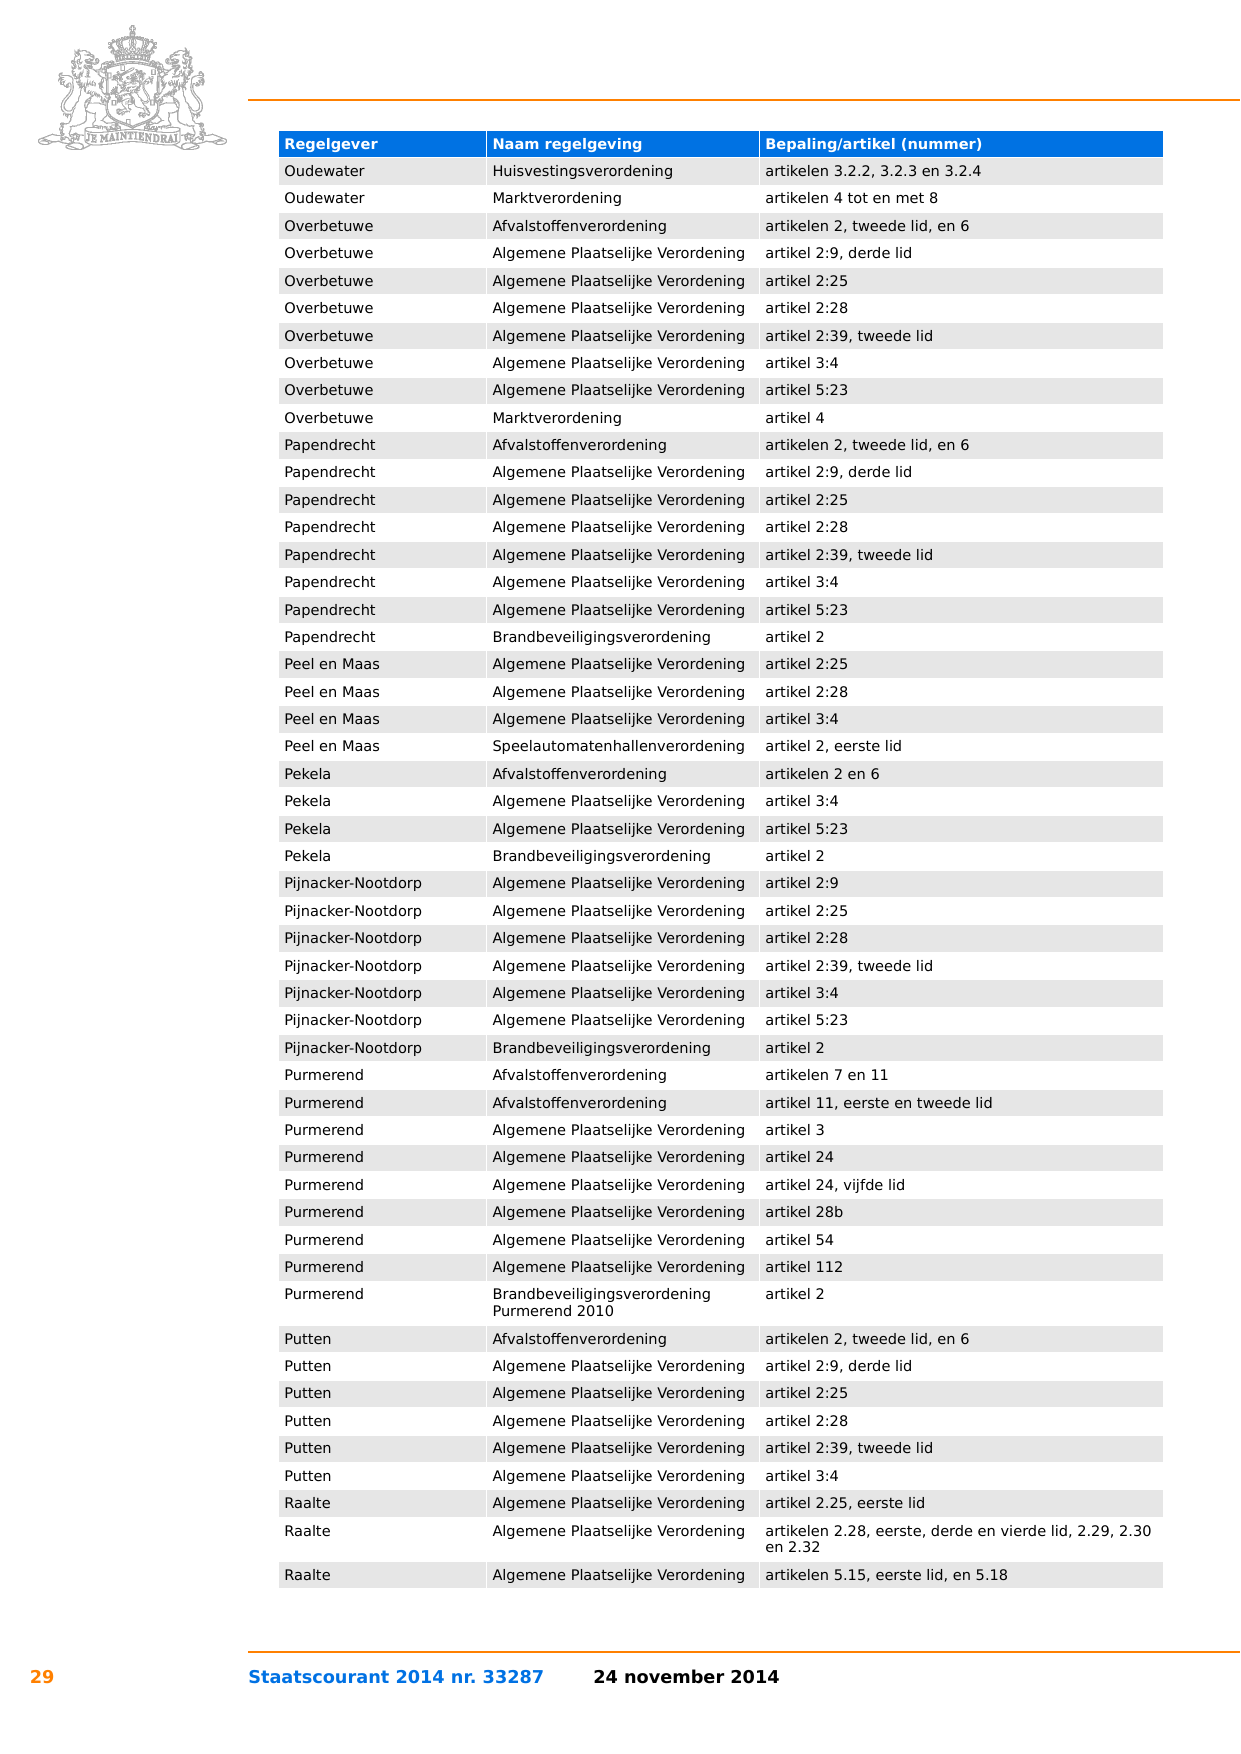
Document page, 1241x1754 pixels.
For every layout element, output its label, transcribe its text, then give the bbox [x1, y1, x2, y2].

table_cell artikelen 5.15, eerste lid, en 5.18 [760, 1562, 1163, 1588]
table_cell artikel 2:9, derde lid [760, 1353, 1163, 1380]
table_cell Papendrecht [279, 515, 486, 541]
table_cell Brandbeveiligingsverordening [487, 624, 759, 650]
table_cell Pijnacker-Nootdorp [279, 1008, 486, 1034]
table_cell artikel 2:25 [760, 651, 1163, 678]
table_cell Peel en Maas [279, 734, 486, 760]
table_cell artikel 3:4 [760, 706, 1163, 733]
table_cell Purmerend [279, 1063, 486, 1089]
table_cell artikel 2:9, derde lid [760, 241, 1163, 267]
table_cell artikel 5:23 [760, 816, 1163, 842]
table_cell artikel 3 [760, 1117, 1163, 1143]
table_cell Papendrecht [279, 597, 486, 623]
table_cell Peel en Maas [279, 706, 486, 733]
table_cell Marktverordening [487, 405, 759, 431]
table_cell artikel 3:4 [760, 569, 1163, 596]
table_cell Algemene Plaatselijke Verordening [487, 1254, 759, 1281]
table_cell Overbetuwe [279, 405, 486, 431]
table_cell artikel 11, eerste en tweede lid [760, 1090, 1163, 1116]
table_cell artikel 54 [760, 1227, 1163, 1253]
table_cell Afvalstoffenverordening [487, 432, 759, 459]
table_header Bepaling/artikel (nummer) [760, 131, 1163, 157]
table_cell Raalte [279, 1518, 486, 1561]
table_cell artikel 3:4 [760, 350, 1163, 376]
table_cell artikel 2:28 [760, 295, 1163, 322]
table_cell Algemene Plaatselijke Verordening [487, 1463, 759, 1489]
table_cell Putten [279, 1463, 486, 1489]
table_header Naam regelgeving [487, 131, 759, 157]
table_cell Algemene Plaatselijke Verordening [487, 1518, 759, 1561]
table_cell Algemene Plaatselijke Verordening [487, 515, 759, 541]
table_cell artikel 5:23 [760, 597, 1163, 623]
table_cell artikel 2:39, tweede lid [760, 1436, 1163, 1462]
table_cell Algemene Plaatselijke Verordening [487, 1353, 759, 1380]
table_cell Afvalstoffenverordening [487, 213, 759, 239]
table_cell Oudewater [279, 158, 486, 185]
table_cell Purmerend [279, 1227, 486, 1253]
table_cell Putten [279, 1326, 486, 1352]
table_cell Papendrecht [279, 624, 486, 650]
table_cell Overbetuwe [279, 268, 486, 294]
table_cell Algemene Plaatselijke Verordening [487, 487, 759, 513]
table_cell Brandbeveiligingsverordening [487, 1035, 759, 1061]
table_cell Algemene Plaatselijke Verordening [487, 378, 759, 404]
table_cell Papendrecht [279, 569, 486, 596]
table_cell Algemene Plaatselijke Verordening [487, 295, 759, 322]
table_cell artikelen 2, tweede lid, en 6 [760, 1326, 1163, 1352]
table_cell artikelen 4 tot en met 8 [760, 186, 1163, 212]
table_cell Algemene Plaatselijke Verordening [487, 1490, 759, 1517]
table_cell artikel 2:25 [760, 1381, 1163, 1407]
table_cell artikelen 2 en 6 [760, 761, 1163, 787]
table_cell artikel 2, eerste lid [760, 734, 1163, 760]
table_cell artikel 5:23 [760, 1008, 1163, 1034]
table_cell artikel 112 [760, 1254, 1163, 1281]
table_cell artikel 2:39, tweede lid [760, 542, 1163, 568]
table_cell Algemene Plaatselijke Verordening [487, 1199, 759, 1226]
table_cell artikel 24 [760, 1145, 1163, 1171]
table_header Regelgever [279, 131, 486, 157]
table_cell Papendrecht [279, 432, 486, 459]
table_cell Algemene Plaatselijke Verordening [487, 1008, 759, 1034]
table_cell Purmerend [279, 1254, 486, 1281]
table_cell Pekela [279, 816, 486, 842]
table_cell Purmerend [279, 1090, 486, 1116]
table_cell Algemene Plaatselijke Verordening [487, 953, 759, 979]
table_cell Peel en Maas [279, 651, 486, 678]
table_cell Algemene Plaatselijke Verordening [487, 679, 759, 705]
table_cell Pijnacker-Nootdorp [279, 980, 486, 1007]
table_cell Algemene Plaatselijke Verordening [487, 1381, 759, 1407]
table_cell Pijnacker-Nootdorp [279, 898, 486, 924]
table_cell artikelen 2, tweede lid, en 6 [760, 432, 1163, 459]
table_cell artikel 3:4 [760, 980, 1163, 1007]
table_cell Overbetuwe [279, 213, 486, 239]
table_cell Purmerend [279, 1145, 486, 1171]
table_cell artikel 2:39, tweede lid [760, 323, 1163, 349]
table_cell Pekela [279, 789, 486, 815]
table_cell Algemene Plaatselijke Verordening [487, 569, 759, 596]
table_cell Brandbeveiligingsverordening Purmerend 2010 [487, 1282, 759, 1325]
table_cell Algemene Plaatselijke Verordening [487, 1117, 759, 1143]
table_cell Brandbeveiligingsverordening [487, 843, 759, 869]
table_cell artikel 3:4 [760, 1463, 1163, 1489]
table_cell Algemene Plaatselijke Verordening [487, 816, 759, 842]
table_cell Algemene Plaatselijke Verordening [487, 1145, 759, 1171]
table_cell Algemene Plaatselijke Verordening [487, 350, 759, 376]
table_cell Purmerend [279, 1282, 486, 1325]
table_cell Purmerend [279, 1117, 486, 1143]
table_cell Pekela [279, 761, 486, 787]
table_cell artikel 2 [760, 1035, 1163, 1061]
table_cell Marktverordening [487, 186, 759, 212]
table_cell Oudewater [279, 186, 486, 212]
table_cell Algemene Plaatselijke Verordening [487, 871, 759, 897]
table_cell Overbetuwe [279, 295, 486, 322]
table_cell artikel 4 [760, 405, 1163, 431]
table_cell Raalte [279, 1562, 486, 1588]
table_cell artikel 2:25 [760, 898, 1163, 924]
table_cell Algemene Plaatselijke Verordening [487, 241, 759, 267]
table_cell Putten [279, 1436, 486, 1462]
table_cell Algemene Plaatselijke Verordening [487, 980, 759, 1007]
table_cell artikel 2:39, tweede lid [760, 953, 1163, 979]
table_cell artikel 2:9, derde lid [760, 460, 1163, 486]
table_cell Algemene Plaatselijke Verordening [487, 460, 759, 486]
table_cell artikel 2:25 [760, 487, 1163, 513]
table_cell Papendrecht [279, 460, 486, 486]
table_cell artikel 5:23 [760, 378, 1163, 404]
table_cell Algemene Plaatselijke Verordening [487, 789, 759, 815]
table_cell Pijnacker-Nootdorp [279, 1035, 486, 1061]
table_cell Putten [279, 1408, 486, 1434]
table_cell Algemene Plaatselijke Verordening [487, 1562, 759, 1588]
table_cell Purmerend [279, 1199, 486, 1226]
table_cell Papendrecht [279, 542, 486, 568]
table_cell Afvalstoffenverordening [487, 761, 759, 787]
table_cell artikel 2:28 [760, 925, 1163, 952]
table_cell Putten [279, 1353, 486, 1380]
table_cell Algemene Plaatselijke Verordening [487, 1408, 759, 1434]
table_cell Algemene Plaatselijke Verordening [487, 1227, 759, 1253]
table_cell artikelen 7 en 11 [760, 1063, 1163, 1089]
table_cell Afvalstoffenverordening [487, 1063, 759, 1089]
table_cell Pijnacker-Nootdorp [279, 871, 486, 897]
table_cell Algemene Plaatselijke Verordening [487, 268, 759, 294]
table_cell Algemene Plaatselijke Verordening [487, 706, 759, 733]
table_cell artikel 2:9 [760, 871, 1163, 897]
table_cell Algemene Plaatselijke Verordening [487, 542, 759, 568]
table_cell Papendrecht [279, 487, 486, 513]
table_cell Algemene Plaatselijke Verordening [487, 1172, 759, 1198]
table_cell artikelen 2, tweede lid, en 6 [760, 213, 1163, 239]
table_cell artikel 2:28 [760, 679, 1163, 705]
table_cell artikelen 3.2.2, 3.2.3 en 3.2.4 [760, 158, 1163, 185]
table_cell Algemene Plaatselijke Verordening [487, 651, 759, 678]
table_cell Overbetuwe [279, 323, 486, 349]
table_cell Speelautomatenhallenverordening [487, 734, 759, 760]
table_cell Pijnacker-Nootdorp [279, 953, 486, 979]
table_cell Putten [279, 1381, 486, 1407]
table_cell artikel 2 [760, 1282, 1163, 1325]
table_cell Algemene Plaatselijke Verordening [487, 323, 759, 349]
table_cell Algemene Plaatselijke Verordening [487, 1436, 759, 1462]
picture [38, 25, 227, 150]
table_cell artikel 2 [760, 843, 1163, 869]
table_cell Peel en Maas [279, 679, 486, 705]
table_cell artikel 2:25 [760, 268, 1163, 294]
table_cell Pijnacker-Nootdorp [279, 925, 486, 952]
table_cell artikel 2:28 [760, 1408, 1163, 1434]
table_cell artikel 2.25, eerste lid [760, 1490, 1163, 1517]
table_cell Afvalstoffenverordening [487, 1326, 759, 1352]
table_cell Overbetuwe [279, 378, 486, 404]
table_cell Algemene Plaatselijke Verordening [487, 898, 759, 924]
table_cell Pekela [279, 843, 486, 869]
table_cell artikel 3:4 [760, 789, 1163, 815]
table_cell artikel 2:28 [760, 515, 1163, 541]
table_cell Afvalstoffenverordening [487, 1090, 759, 1116]
table_cell Purmerend [279, 1172, 486, 1198]
table_cell Algemene Plaatselijke Verordening [487, 597, 759, 623]
table_cell artikelen 2.28, eerste, derde en vierde lid, 2.29, 2.30 en 2.32 [760, 1518, 1163, 1561]
table_cell Raalte [279, 1490, 486, 1517]
table_cell artikel 24, vijfde lid [760, 1172, 1163, 1198]
table_cell Huisvestingsverordening [487, 158, 759, 185]
table_cell Algemene Plaatselijke Verordening [487, 925, 759, 952]
table_cell artikel 2 [760, 624, 1163, 650]
table_cell Overbetuwe [279, 241, 486, 267]
table_cell Overbetuwe [279, 350, 486, 376]
table_cell artikel 28b [760, 1199, 1163, 1226]
